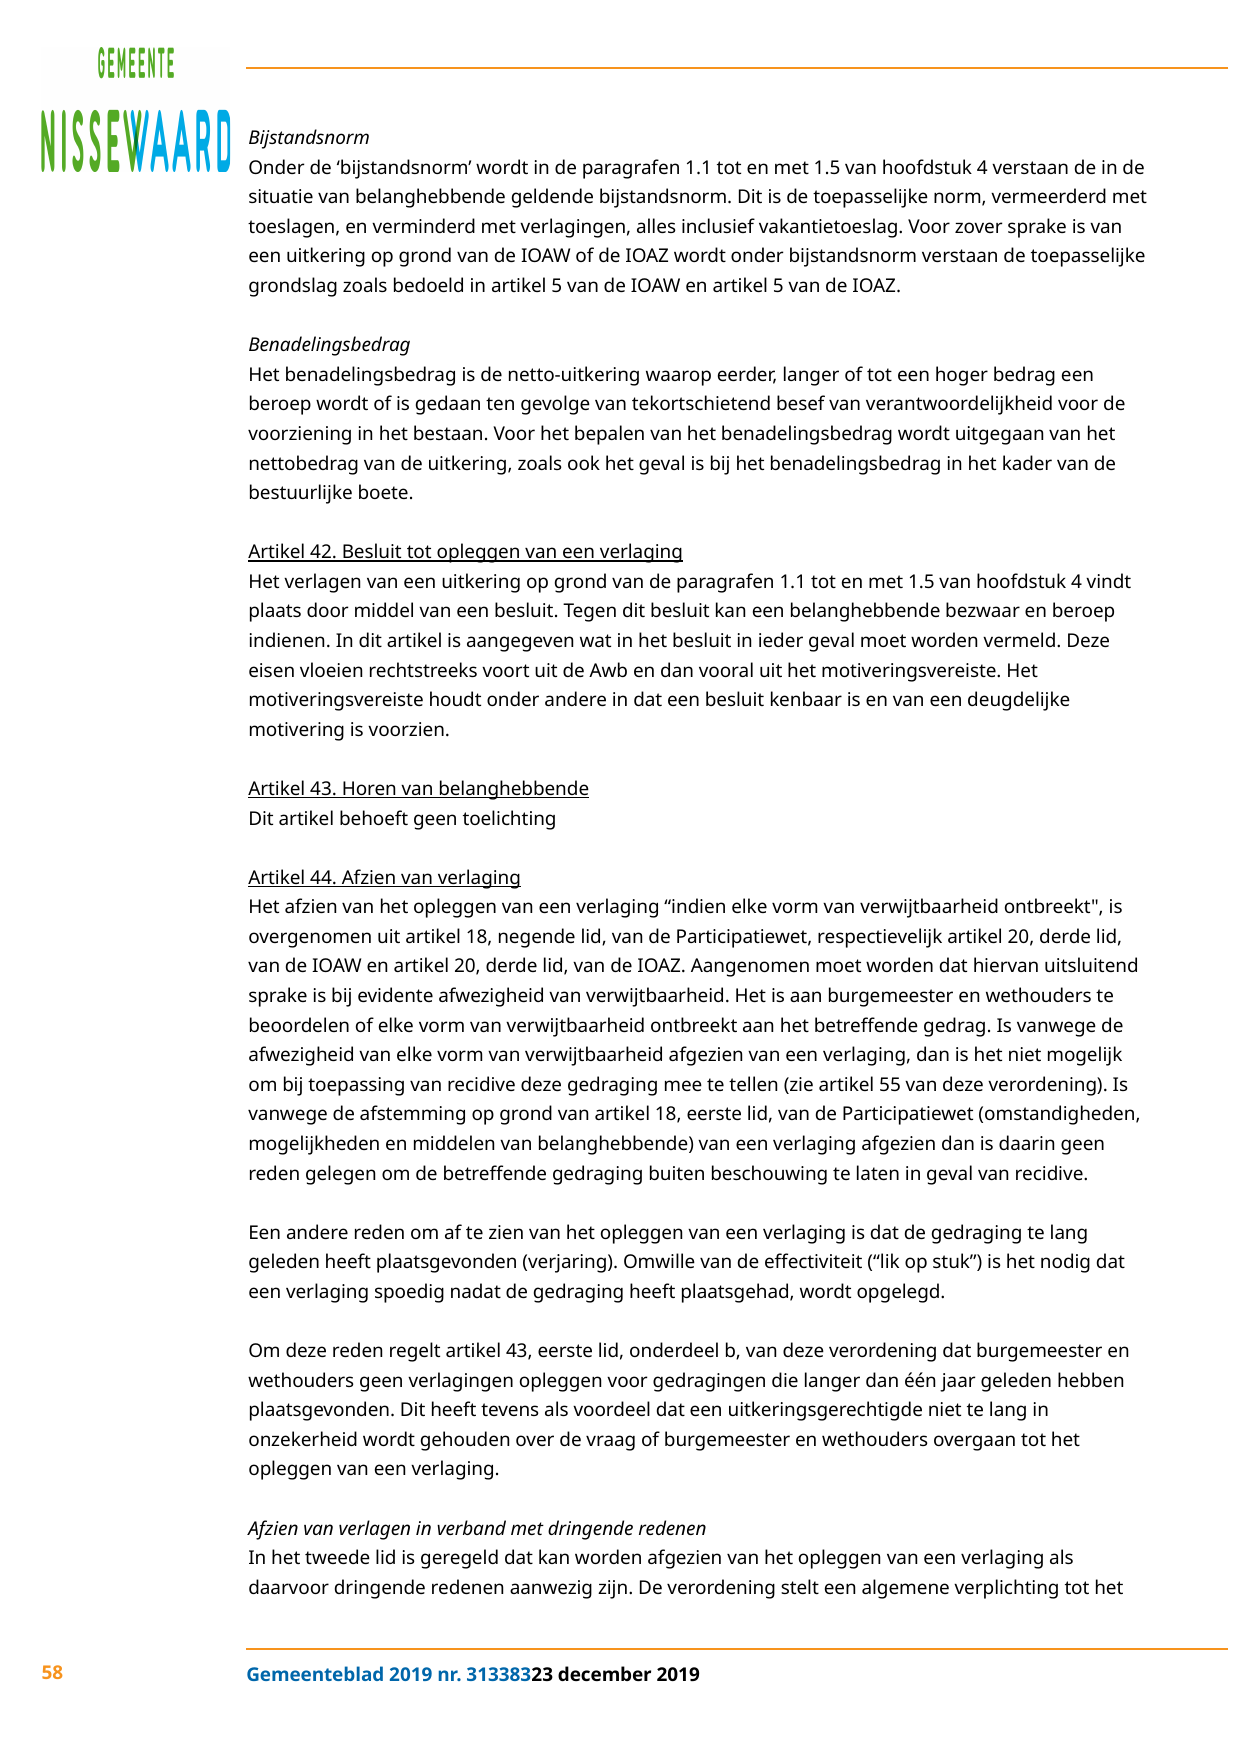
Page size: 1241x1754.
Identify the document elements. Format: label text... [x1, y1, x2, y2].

picture [200, 151, 206, 172]
text Benadelingsbedrag [248, 331, 1152, 357]
picture [176, 157, 187, 172]
text Afzien van verlagen in verband met dringende redenen [248, 1515, 1152, 1541]
text Artikel 44. Afzien van verlaging [248, 864, 1152, 890]
picture [154, 157, 165, 172]
text Een andere reden om af te zien van het opleggen van een verlaging is dat de gedraging te lang geleden heeft plaatsgevonden (verjaring). Omwille van de effectiviteit (“lik op stuk”) is het nodig dat een verlaging spoedig nadat de gedraging heeft plaatsgehad, wordt opgelegd. [248, 1219, 1152, 1304]
text Bijstandsnorm [248, 124, 1152, 150]
picture [41, 47, 231, 172]
text In het tweede lid is geregeld dat kan worden afgezien van het opleggen van een verlaging als daarvoor dringende redenen aanwezig zijn. De verordening stelt een algemene verplichting tot het [248, 1544, 1152, 1600]
picture [222, 122, 227, 160]
picture [201, 122, 206, 138]
text Artikel 43. Horen van belanghebbende [248, 775, 1152, 801]
text Het verlagen van een uitkering op grond van de paragrafen 1.1 tot en met 1.5 van hoofdstuk 4 vindt plaats door middel van een besluit. Tegen dit besluit kan een belanghebbende bezwaar en beroep indienen. In dit artikel is aangegeven wat in het besluit in ieder geval moet worden vermeld. Deze eisen vloeien rechtstreeks voort uit de Awb en dan vooral uit het motiveringsvereiste. Het motiveringsvereiste houdt onder andere in dat een besluit kenbaar is en van een deugdelijke motivering is voorzien. [248, 568, 1152, 742]
text Artikel 42. Besluit tot opleggen van een verlaging [248, 538, 1152, 564]
text Onder de ‘bijstandsnorm’ wordt in de paragrafen 1.1 tot en met 1.5 van hoofdstuk 4 verstaan de in de situatie van belanghebbende geldende bijstandsnorm. Dit is de toepasselijke norm, vermeerderd met toeslagen, en verminderd met verlagingen, alles inclusief vakantietoeslag. Voor zover sprake is van een uitkering op grond van de IOAW of de IOAZ wordt onder bijstandsnorm verstaan de toepasselijke grondslag zoals bedoeld in artikel 5 van de IOAW en artikel 5 van de IOAZ. [248, 154, 1152, 298]
text Het afzien van het opleggen van een verlaging “indien elke vorm van verwijtbaarheid ontbreekt", is overgenomen uit artikel 18, negende lid, van de Participatiewet, respectievelijk artikel 20, derde lid, van de IOAW en artikel 20, derde lid, van de IOAZ. Aangenomen moet worden dat hiervan uitsluitend sprake is bij evidente afwezigheid van verwijtbaarheid. Het is aan burgemeester en wethouders te beoordelen of elke vorm van verwijtbaarheid ontbreekt aan het betreffende gedrag. Is vanwege de afwezigheid van elke vorm van verwijtbaarheid afgezien van een verlaging, dan is het niet mogelijk om bij toepassing van recidive deze gedraging mee te tellen (zie artikel 55 van deze verordening). Is vanwege de afstemming op grond van artikel 18, eerste lid, van de Participatiewet (omstandigheden, mogelijkheden en middelen van belanghebbende) van een verlaging afgezien dan is daarin geen reden gelegen om de betreffende gedraging buiten beschouwing te laten in geval van recidive. [248, 893, 1152, 1186]
text Dit artikel behoeft geen toelichting [248, 805, 1152, 831]
text Om deze reden regelt artikel 43, eerste lid, onderdeel b, van deze verordening dat burgemeester en wethouders geen verlagingen opleggen voor gedragingen die langer dan één jaar geleden hebben plaatsgevonden. Dit heeft tevens als voordeel dat een uitkeringsgerechtigde niet te lang in onzekerheid wordt gehouden over de vraag of burgemeester en wethouders overgaan tot het opleggen van een verlaging. [248, 1337, 1152, 1481]
text Het benadelingsbedrag is de netto-uitkering waarop eerder, langer of tot een hoger bedrag een beroep wordt of is gedaan ten gevolge van tekortschietend besef van verantwoordelijkheid voor de voorziening in het bestaan. Voor het bepalen van het benadelingsbedrag wordt uitgegaan van het nettobedrag van de uitkering, zoals ook het geval is bij het benadelingsbedrag in het kader van de bestuurlijke boete. [248, 361, 1152, 505]
